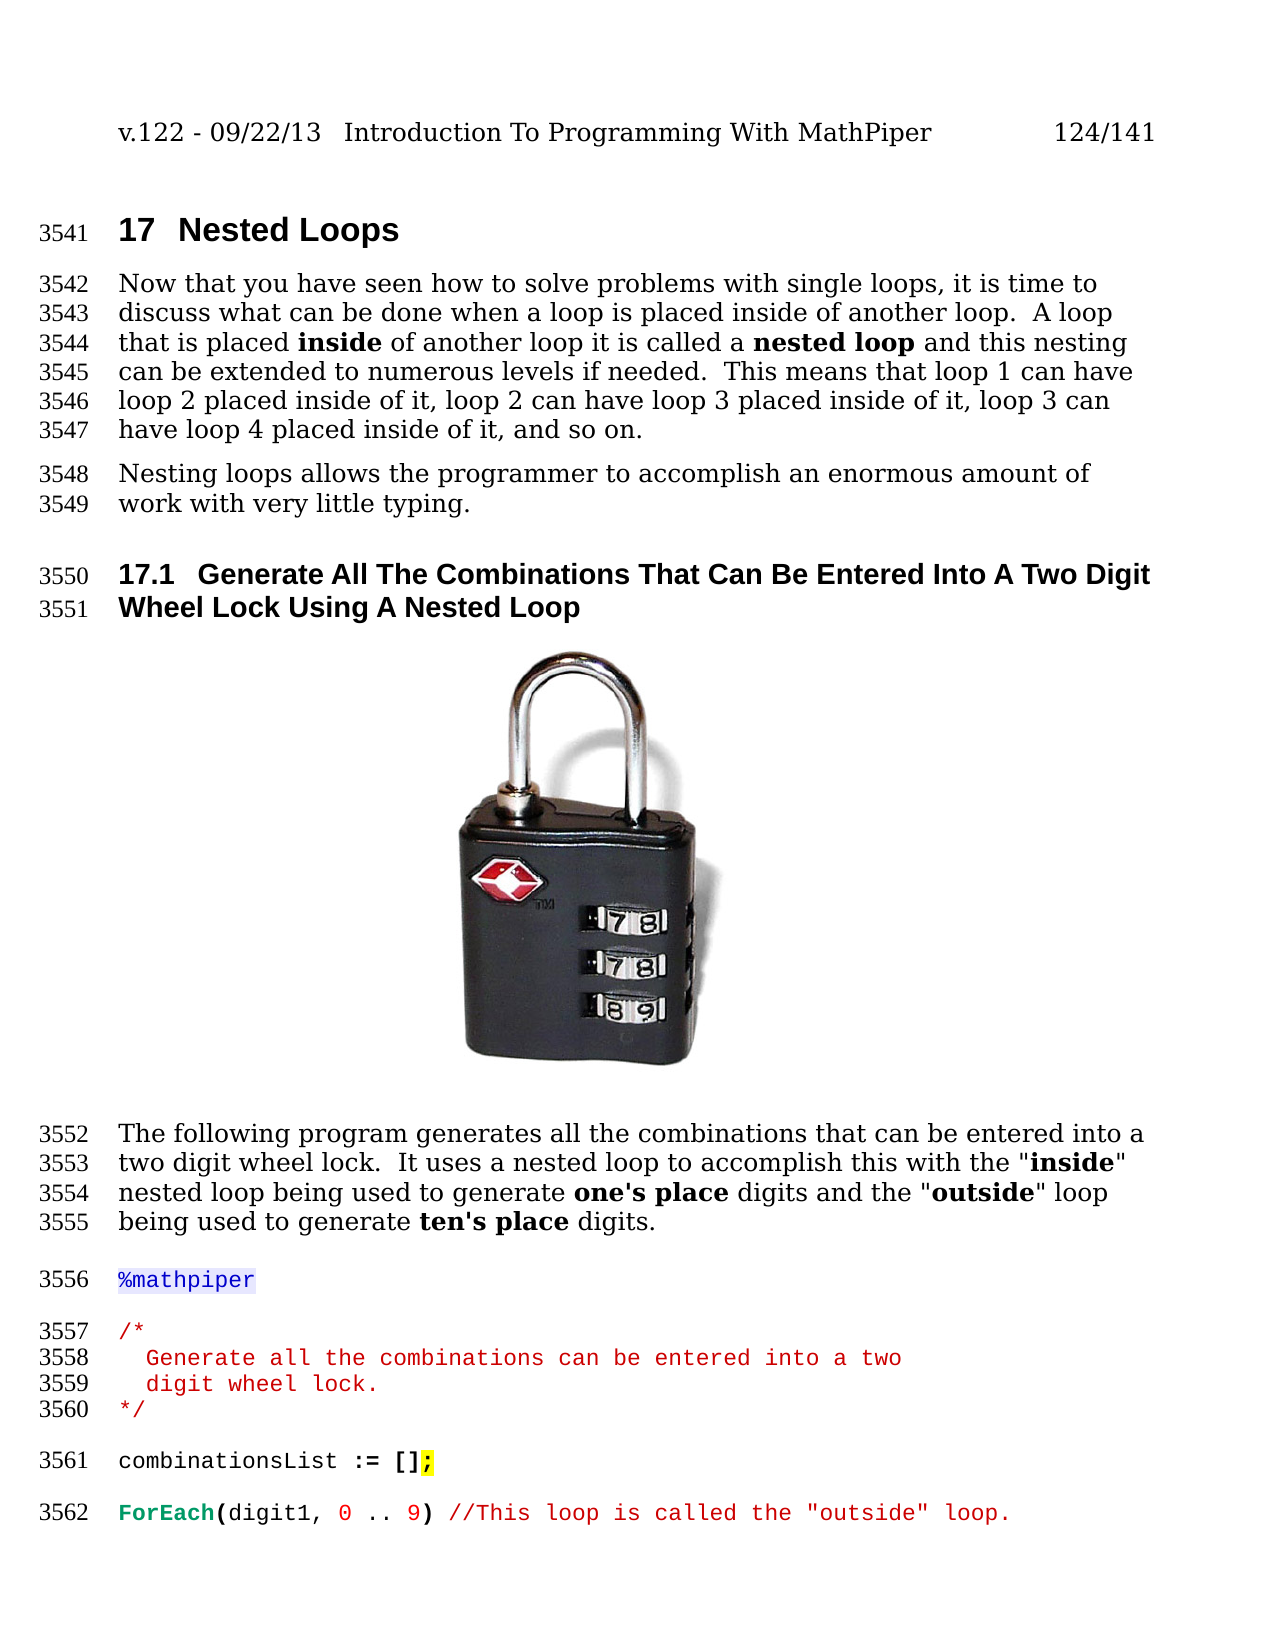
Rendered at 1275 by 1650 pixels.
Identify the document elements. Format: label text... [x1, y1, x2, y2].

text /* [118, 1320, 1157, 1346]
picture [448, 642, 731, 1075]
text ForEach(digit1, 0 .. 9) //This loop is called the "outside" loop. [118, 1502, 1157, 1528]
text */ [118, 1398, 1157, 1424]
text digit wheel lock. [118, 1372, 1157, 1398]
text Nesting loops allows the programmer to accomplish an enormous amount of work with very little typing. [118, 459, 1157, 518]
text combinationsList := []; [118, 1450, 1157, 1476]
text Now that you have seen how to solve problems with single loops, it is time to discuss what can be done when a loop is placed inside of another loop. A loop that is placed inside of another loop it is called a nested loop and this nesting can be extended to numerous levels if needed. This means that loop 1 can have loop 2 placed inside of it, loop 2 can have loop 3 placed inside of it, loop 3 can have loop 4 placed inside of it, and so on. [118, 269, 1157, 444]
subtitle Nested Loops [118, 210, 1157, 248]
text Generate all the combinations can be entered into a two [118, 1346, 1157, 1372]
subtitle Generate All The Combinations That Can Be Entered Into A Two Digit Wheel Lock Using A Nested Loop [118, 557, 1157, 624]
text The following program generates all the combinations that can be entered into a two digit wheel lock. It uses a nested loop to accomplish this with the "inside" nested loop being used to generate one's place digits and the "outside" loop being used to generate ten's place digits. [118, 1119, 1157, 1236]
text %mathpiper [118, 1268, 1157, 1294]
